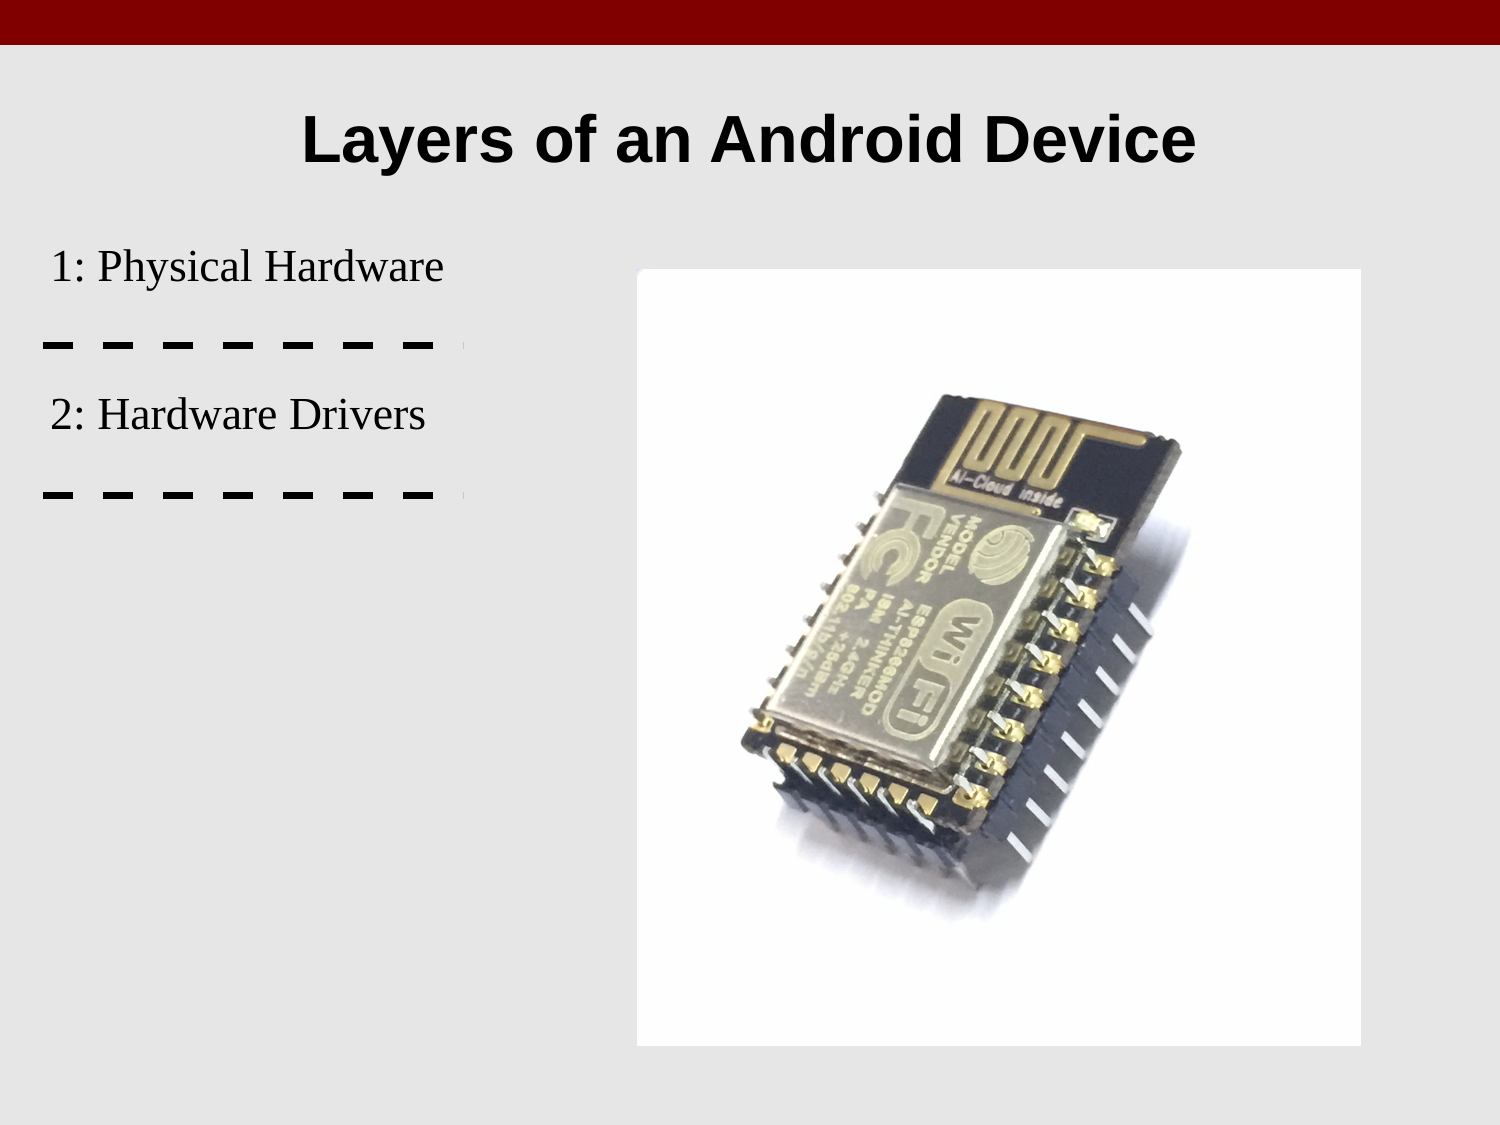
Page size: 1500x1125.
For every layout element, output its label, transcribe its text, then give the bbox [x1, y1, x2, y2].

picture [637, 269, 1361, 1046]
text_box 2: Hardware Drivers [19, 381, 457, 458]
title Layers of an Android Device [75, 45, 1425, 234]
text_box 1: Physical Hardware [15, 232, 481, 300]
